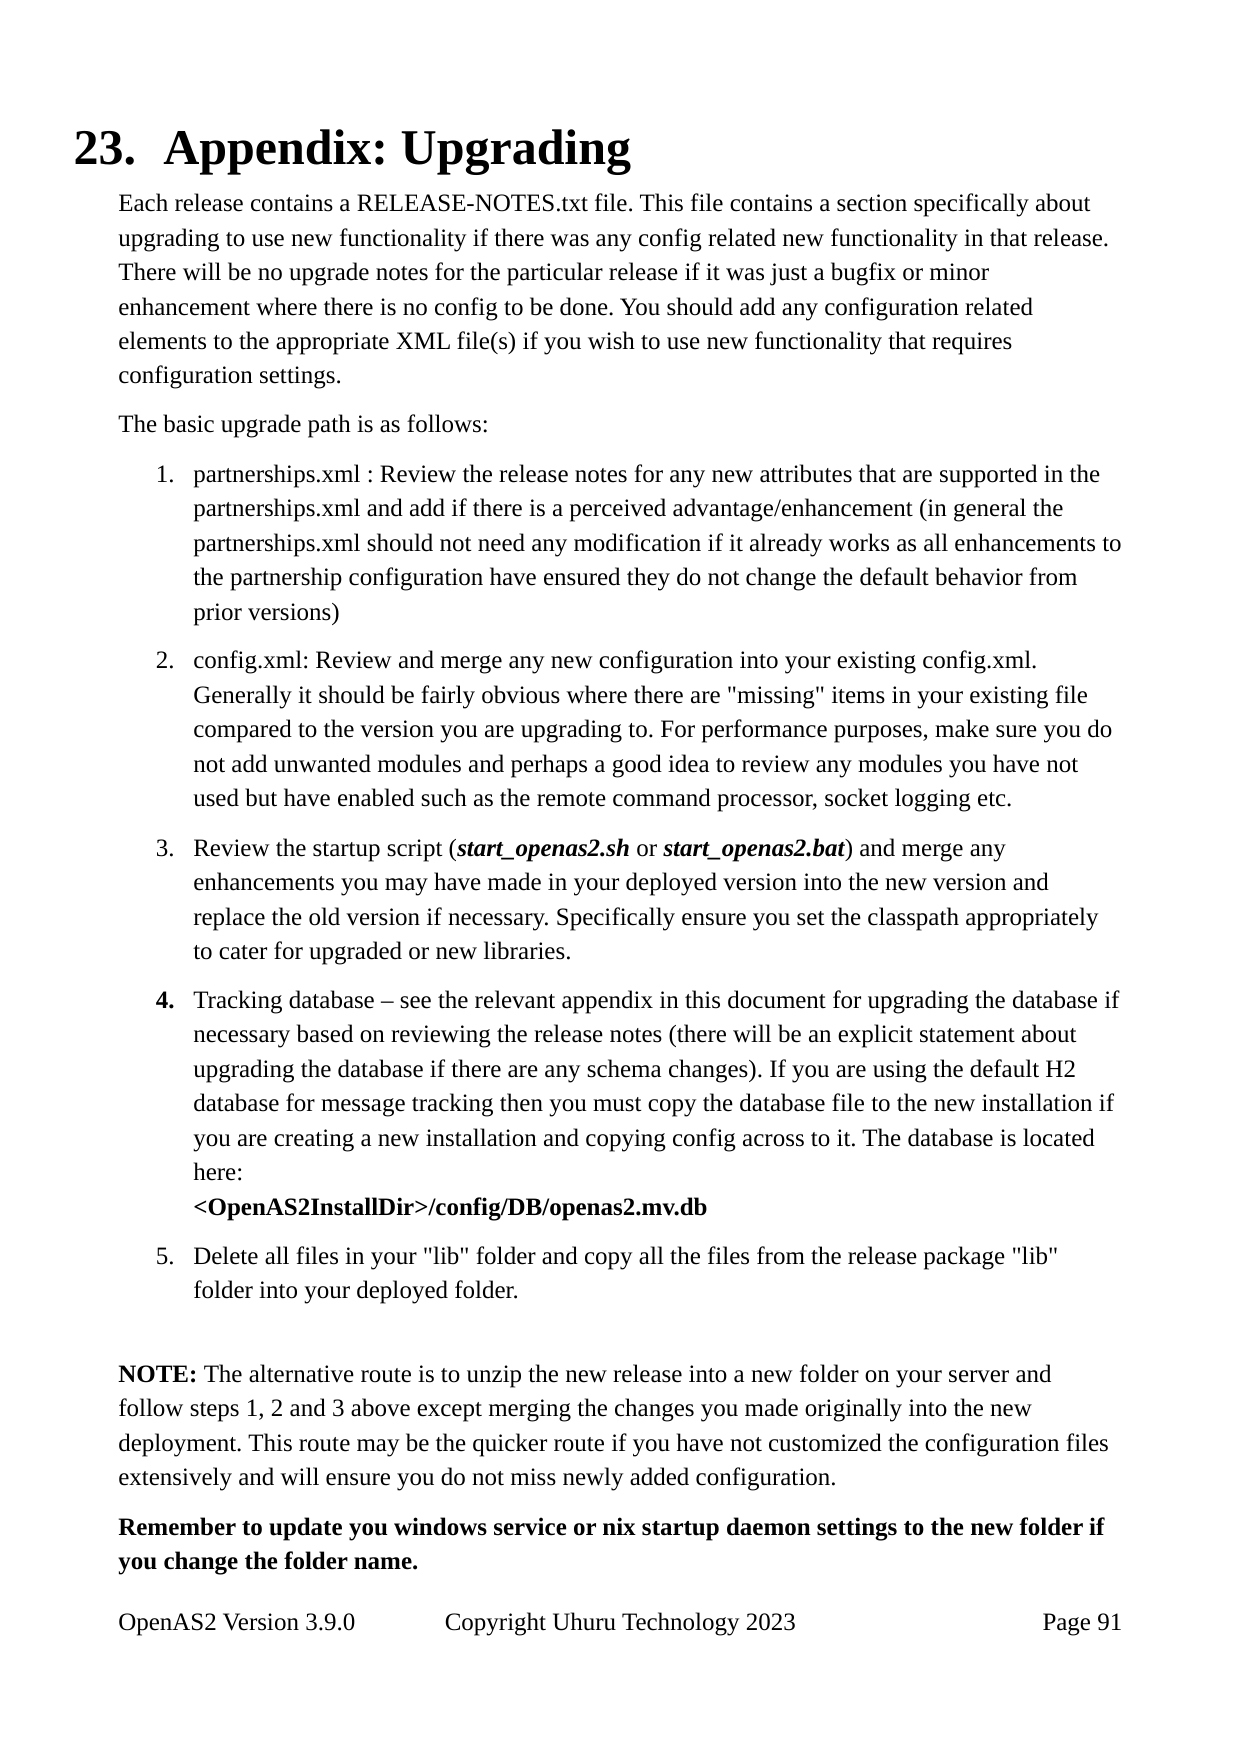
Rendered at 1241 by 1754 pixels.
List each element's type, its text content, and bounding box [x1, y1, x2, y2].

list Delete all files in your "lib" folder and copy all the files from the release package "lib" folder into your deployed folder. [156, 1241, 1122, 1339]
list Review the startup script (start_openas2.sh or start_openas2.bat) and merge any enhancements you may have made in your deployed version into the new version and replace the old version if necessary. Specifically ensure you set the classpath appropriately to cater for upgraded or new libraries. [156, 833, 1122, 965]
list config.xml: Review and merge any new configuration into your existing config.xml. Generally it should be fairly obvious where there are "missing" items in your existing file compared to the version you are upgrading to. For performance purposes, make sure you do not add unwanted modules and perhaps a good idea to review any modules you have not used but have enabled such as the remote command processor, socket logging etc. [156, 646, 1122, 812]
text The basic upgrade path is as follows: [118, 409, 1122, 438]
text Remember to update you windows service or nix startup daemon settings to the new folder if you change the folder name. [118, 1512, 1122, 1575]
text Each release contains a RELEASE-NOTES.txt file. This file contains a section specifically about upgrading to use new functionality if there was any config related new functionality in that release. There will be no upgrade notes for the particular release if it was just a bugfix or minor enhancement where there is no config to be done. You should add any configuration related elements to the appropriate XML file(s) if you wish to use new functionality that requires configuration settings. [118, 188, 1122, 389]
list partnerships.xml : Review the release notes for any new attributes that are supported in the partnerships.xml and add if there is a perceived advantage/enhancement (in general the partnerships.xml should not need any modification if it already works as all enhancements to the partnership configuration have ensured they do not change the default behavior from prior versions) [156, 459, 1122, 625]
subtitle Appendix: Upgrading [73, 118, 1122, 176]
text NOTE: The alternative route is to unzip the new release into a new folder on your server and follow steps 1, 2 and 3 above except merging the changes you made originally into the new deployment. This route may be the quicker route if you have not customized the configuration files extensively and will ensure you do not miss newly added configuration. [118, 1359, 1122, 1491]
list Tracking database – see the relevant appendix in this document for upgrading the database if necessary based on reviewing the release notes (there will be an explicit statement about upgrading the database if there are any schema changes). If you are using the default H2 database for message tracking then you must copy the database file to the new installation if you are creating a new installation and copying config across to it. The database is located here: <OpenAS2InstallDir>/config/DB/openas2.mv.db [156, 985, 1122, 1221]
